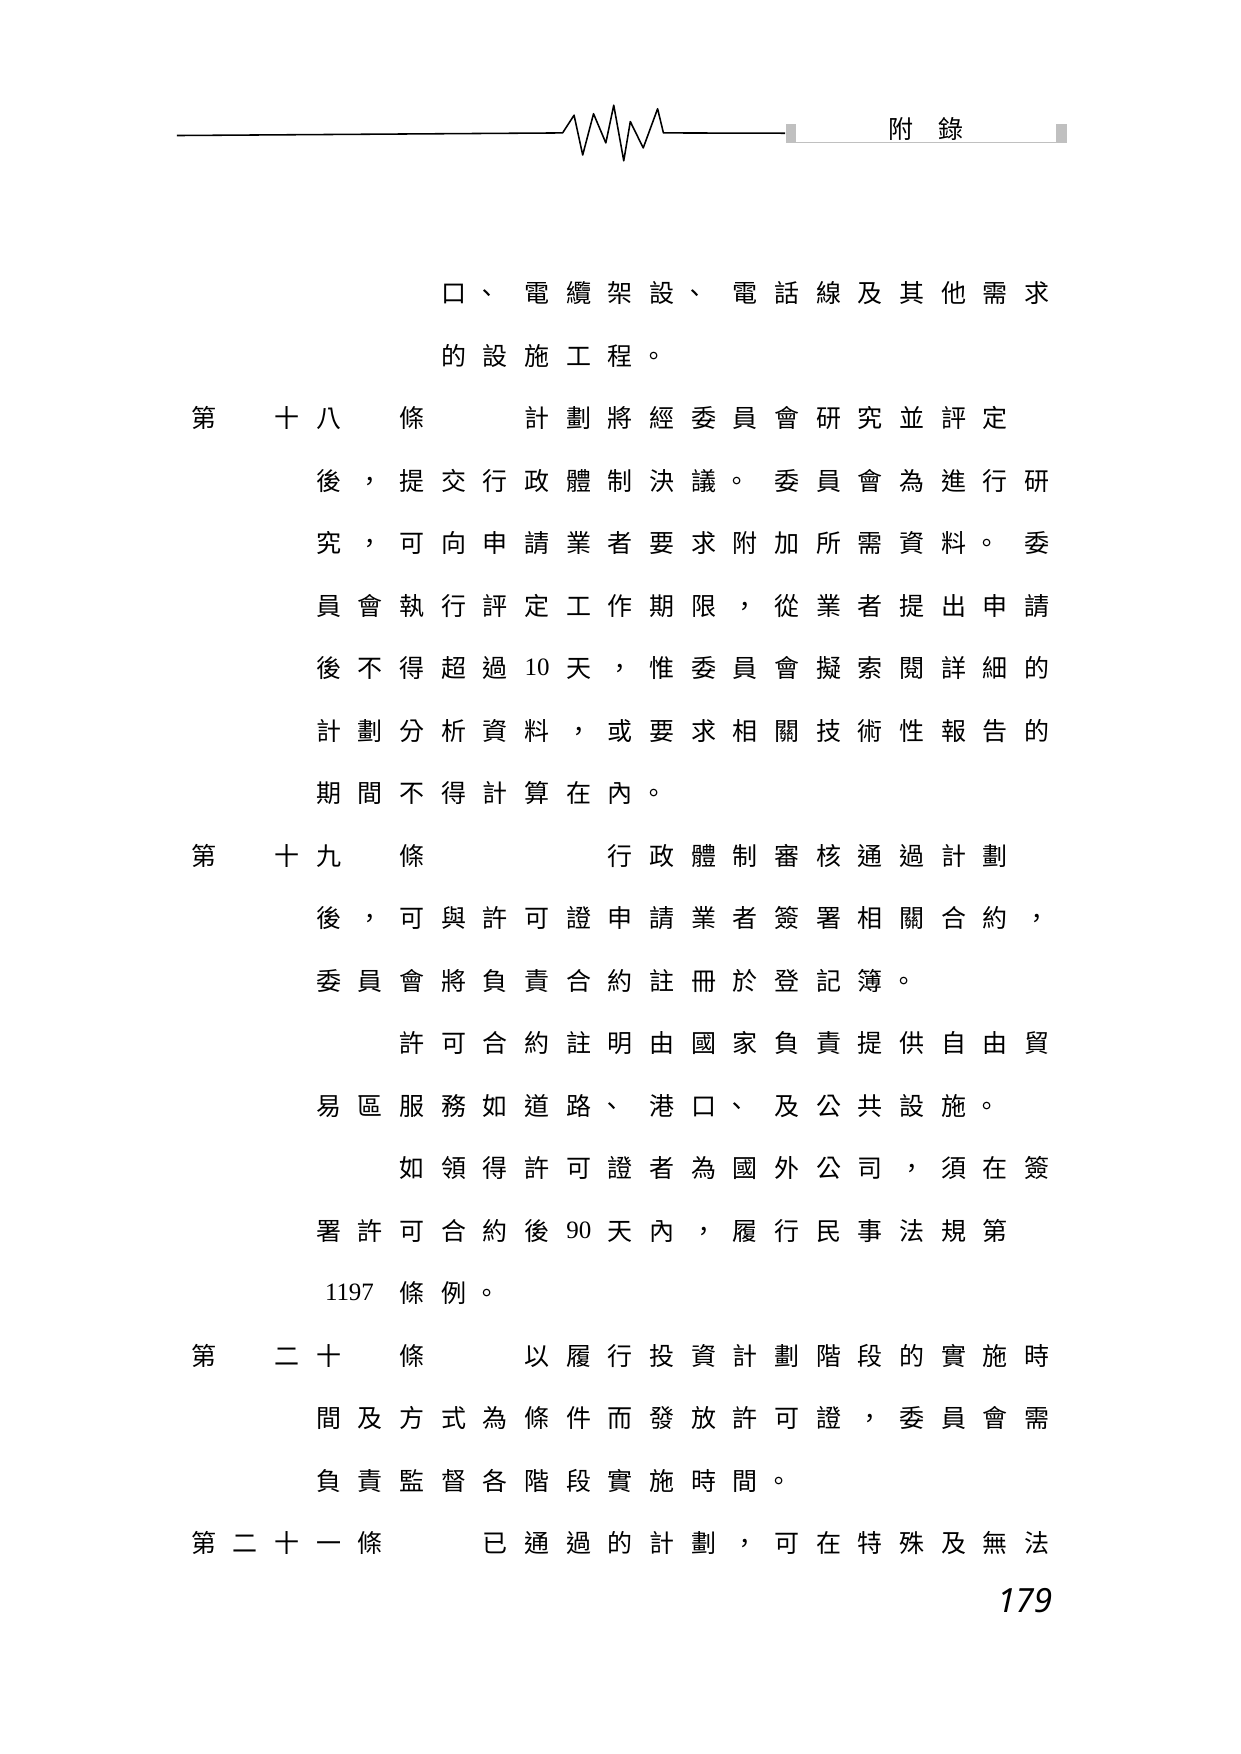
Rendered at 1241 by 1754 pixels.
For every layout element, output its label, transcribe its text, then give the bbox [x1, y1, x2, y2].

text 第 十九 條 行政體制審核通過計劃後，可與許可證申請業者簽署相關合約，委員會將負責合約註冊於登記簿。 [183, 813, 1058, 1000]
text 第 二十 條 以履行投資計劃階段的實施時間及方式為條件而發放許可證，委員會需負責監督各階段實施時間。 [183, 1313, 1058, 1500]
text 第 十八 條 計劃將經委員會研究並評定後，提交行政體制決議。委員會為進行研究，可向申請業者要求附加所需資料。委員會執行評定工作期限，從業者提出申請後不得超過10天，惟委員會擬索閱詳細的計劃分析資料，或要求相關技術性報告的期間不得計算在內。 [183, 375, 1058, 813]
text 口、電纜架設、電話線及其他需求的設施工程。 [330, 250, 1058, 375]
text 如領得許可證者為國外公司，須在簽署許可合約後90天內，履行民事法規第1197條例。 [306, 1125, 1058, 1313]
text 許可合約註明由國家負責提供自由貿易區服務如道路、港口、及公共設施。 [306, 1000, 1058, 1125]
text 第二十一條 已通過的計劃，可在特殊及無法 [183, 1500, 1058, 1563]
